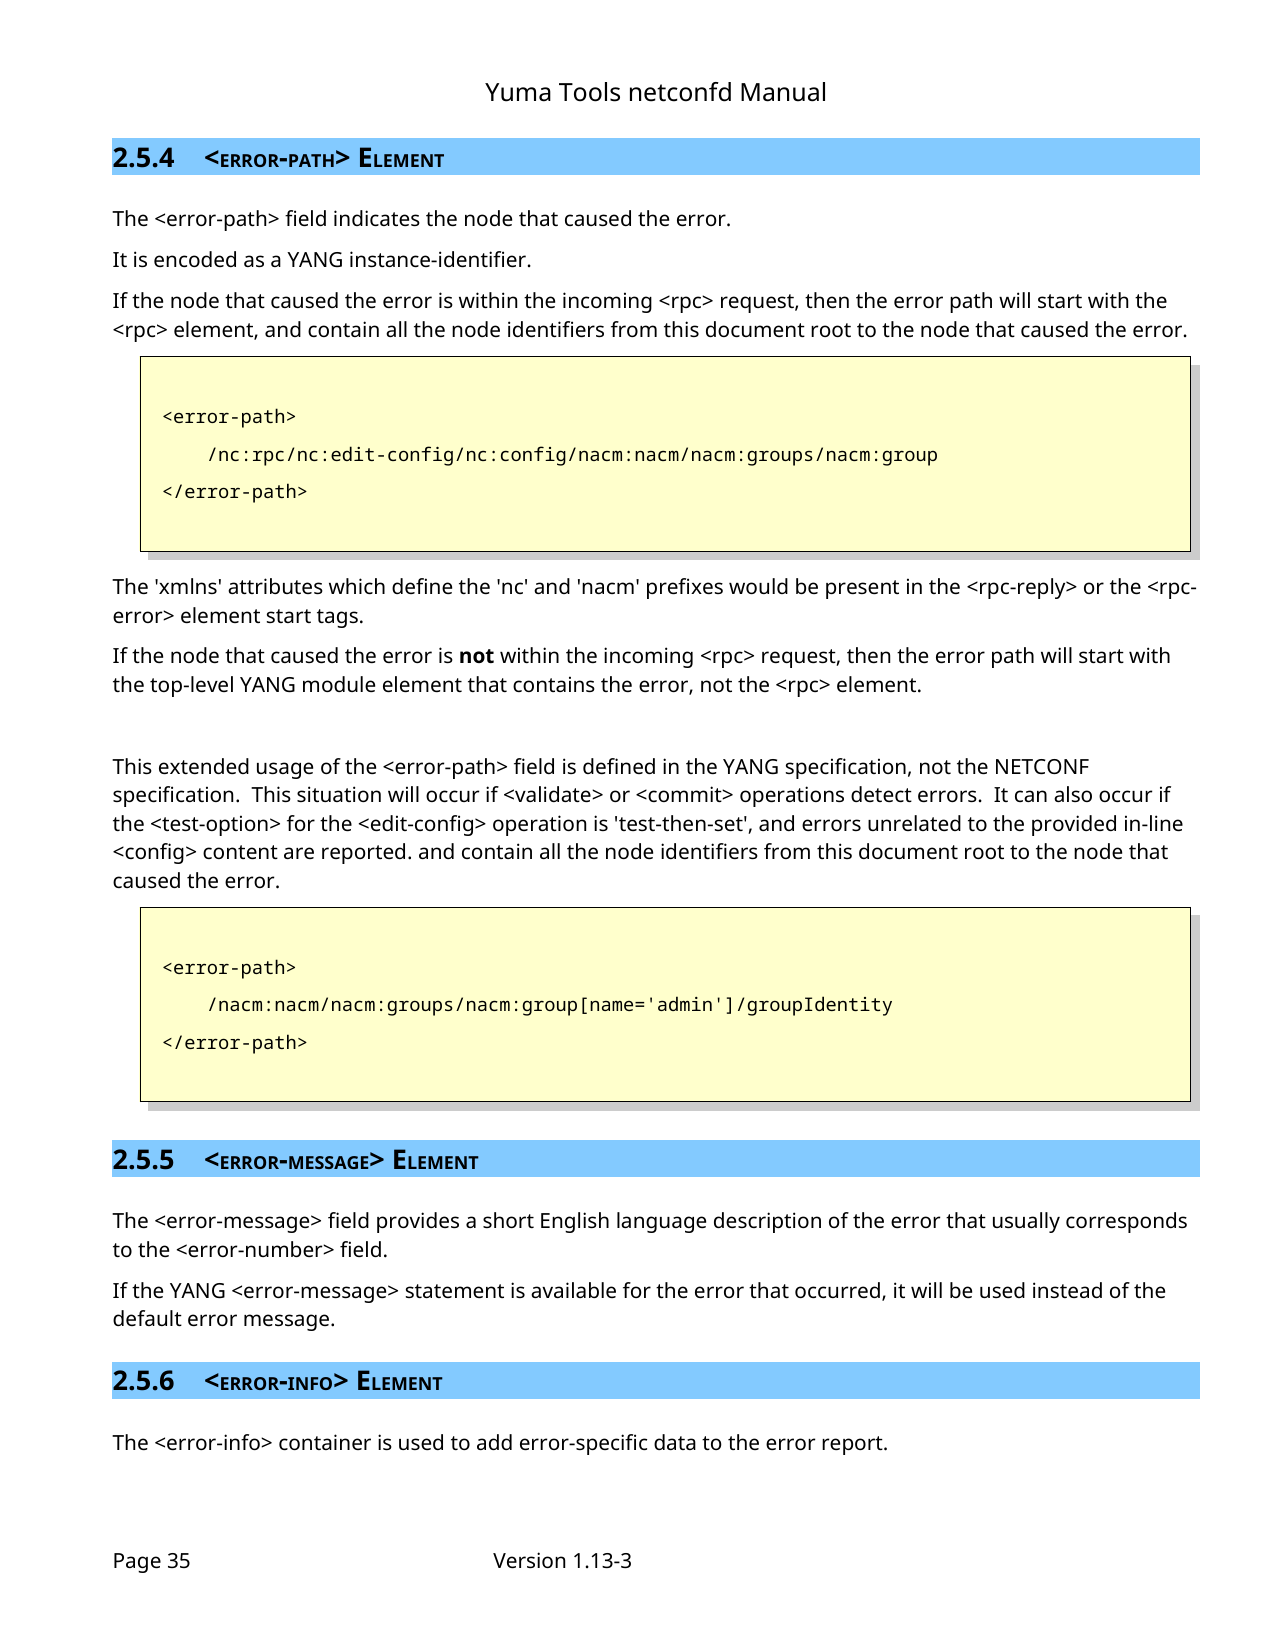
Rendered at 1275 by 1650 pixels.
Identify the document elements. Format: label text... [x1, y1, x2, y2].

text If the node that caused the error is not within the incoming <rpc> request, then the error path will start with the top-level YANG module element that contains the error, not the <rpc> element. [112, 642, 1200, 698]
text /nc:rpc/nc:edit-config/nc:config/nacm:nacm/nacm:groups/nacm:group [141, 431, 1190, 466]
text It is encoded as a YANG instance-identifier. [112, 246, 1200, 274]
subtitle <error-info> Element [112, 1362, 1200, 1399]
text The <error-info> container is used to add error-specific data to the error report. [112, 1428, 1200, 1456]
text The <error-path> field indicates the node that caused the error. [112, 204, 1200, 233]
text </error-path> [141, 1019, 1190, 1055]
text <error-path> [141, 944, 1190, 980]
text <error-path> [141, 393, 1190, 429]
text /nacm:nacm/nacm:groups/nacm:group[name='admin']/groupIdentity [141, 982, 1190, 1017]
text The <error-message> field provides a short English language description of the error that usually corresponds to the <error-number> field. [112, 1206, 1200, 1263]
text If the YANG <error-message> statement is available for the error that occurred, it will be used instead of the default error message. [112, 1276, 1200, 1333]
text If the node that caused the error is within the incoming <rpc> request, then the error path will start with the <rpc> element, and contain all the node identifiers from this document root to the node that caused the error. [112, 286, 1200, 343]
subtitle <error-message> Element [112, 1140, 1200, 1177]
text The 'xmlns' attributes which define the 'nc' and 'nacm' prefixes would be present in the <rpc-reply> or the <rpc-error> element start tags. [112, 572, 1200, 629]
text </error-path> [141, 468, 1190, 504]
text This extended usage of the <error-path> field is defined in the YANG specification, not the NETCONF specification. This situation will occur if <validate> or <commit> operations detect errors. It can also occur if the <test-option> for the <edit-config> operation is 'test-then-set', and errors unrelated to the provided in-line <config> content are reported. and contain all the node identifiers from this document root to the node that caused the error. [112, 752, 1200, 894]
subtitle <error-path> Element [112, 138, 1200, 175]
